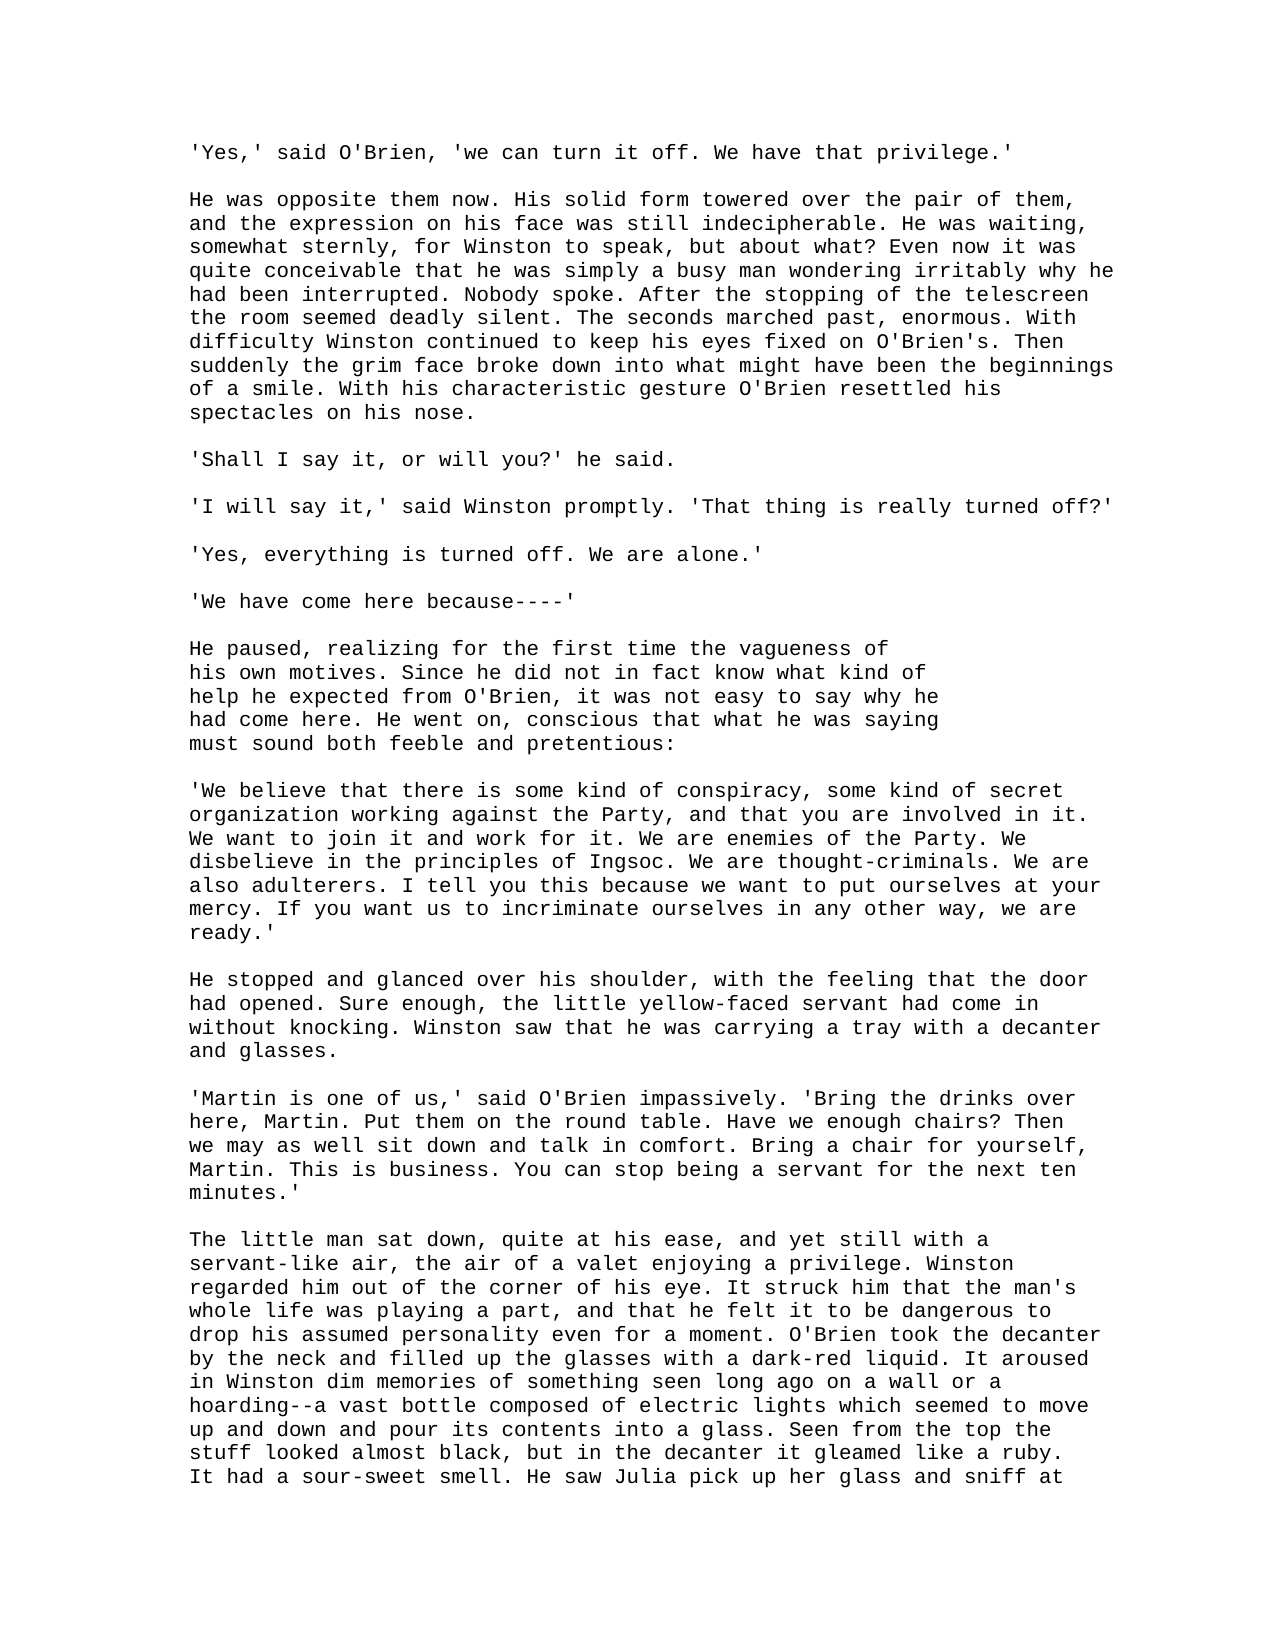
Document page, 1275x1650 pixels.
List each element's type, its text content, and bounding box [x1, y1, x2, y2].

text in Winston dim memories of something seen long ago on a wall or a [189, 1371, 1185, 1395]
text minutes.' The little man sat down, quite at his ease, and yet still with a [189, 1182, 1185, 1253]
text servant-like air, the air of a valet enjoying a privilege. Winston [189, 1253, 1185, 1277]
text had been interrupted. Nobody spoke. After the stopping of the telescreen [189, 284, 1185, 307]
text somewhat sternly, for Winston to speak, but about what? Even now it was [189, 236, 1185, 260]
text whole life was playing a part, and that he felt it to be dangerous to [189, 1300, 1185, 1324]
text ready.' He stopped and glanced over his shoulder, with the feeling that the door [189, 922, 1185, 993]
text the room seemed deadly silent. The seconds marched past, enormous. With [189, 307, 1185, 331]
text had opened. Sure enough, the little yellow-faced servant had come in [189, 993, 1185, 1017]
text stuff looked almost black, but in the decanter it gleamed like a ruby. [189, 1442, 1185, 1466]
text quite conceivable that he was simply a busy man wondering irritably why he [189, 260, 1185, 284]
text help he expected from O'Brien, it was not easy to say why he [189, 686, 1185, 709]
text spectacles on his nose. 'Shall I say it, or will you?' he said. 'I will say it,' said Winston promptly. 'That thing is really turned off?' 'Yes, everything is turned off. We are alone.' 'We have come here because----' He paused, realizing for the first time the vagueness of [189, 402, 1185, 662]
text up and down and pour its contents into a glass. Seen from the top the [189, 1419, 1185, 1442]
text It had a sour-sweet smell. He saw Julia pick up her glass and sniff at [189, 1466, 1185, 1489]
text we may as well sit down and talk in comfort. Bring a chair for yourself, [189, 1135, 1185, 1158]
text organization working against the Party, and that you are involved in it. [189, 804, 1185, 827]
text his own motives. Since he did not in fact know what kind of [189, 662, 1185, 686]
text here, Martin. Put them on the round table. Have we enough chairs? Then [189, 1111, 1185, 1135]
text Martin. This is business. You can stop being a servant for the next ten [189, 1158, 1185, 1182]
text without knocking. Winston saw that he was carrying a tray with a decanter [189, 1017, 1185, 1040]
text and glasses. 'Martin is one of us,' said O'Brien impassively. 'Bring the drinks over [189, 1040, 1185, 1111]
text mercy. If you want us to incriminate ourselves in any other way, we are [189, 898, 1185, 922]
text must sound both feeble and pretentious: 'We believe that there is some kind of conspiracy, some kind of secret [189, 733, 1185, 804]
text and the expression on his face was still indecipherable. He was waiting, [189, 213, 1185, 236]
text disbelieve in the principles of Ingsoc. We are thought-criminals. We are [189, 851, 1185, 875]
text also adulterers. I tell you this because we want to put ourselves at your [189, 875, 1185, 898]
text had come here. He went on, conscious that what he was saying [189, 709, 1185, 733]
text by the neck and filled up the glasses with a dark-red liquid. It aroused [189, 1348, 1185, 1371]
text difficulty Winston continued to keep his eyes fixed on O'Brien's. Then [189, 331, 1185, 354]
text 'Yes,' said O'Brien, 'we can turn it off. We have that privilege.' He was opposite them now. His solid form towered over the pair of them, [189, 118, 1185, 213]
text regarded him out of the corner of his eye. It struck him that the man's [189, 1277, 1185, 1300]
text hoarding--a vast bottle composed of electric lights which seemed to move [189, 1395, 1185, 1419]
text drop his assumed personality even for a moment. O'Brien took the decanter [189, 1324, 1185, 1348]
text We want to join it and work for it. We are enemies of the Party. We [189, 827, 1185, 851]
text suddenly the grim face broke down into what might have been the beginnings [189, 354, 1185, 378]
text of a smile. With his characteristic gesture O'Brien resettled his [189, 378, 1185, 402]
